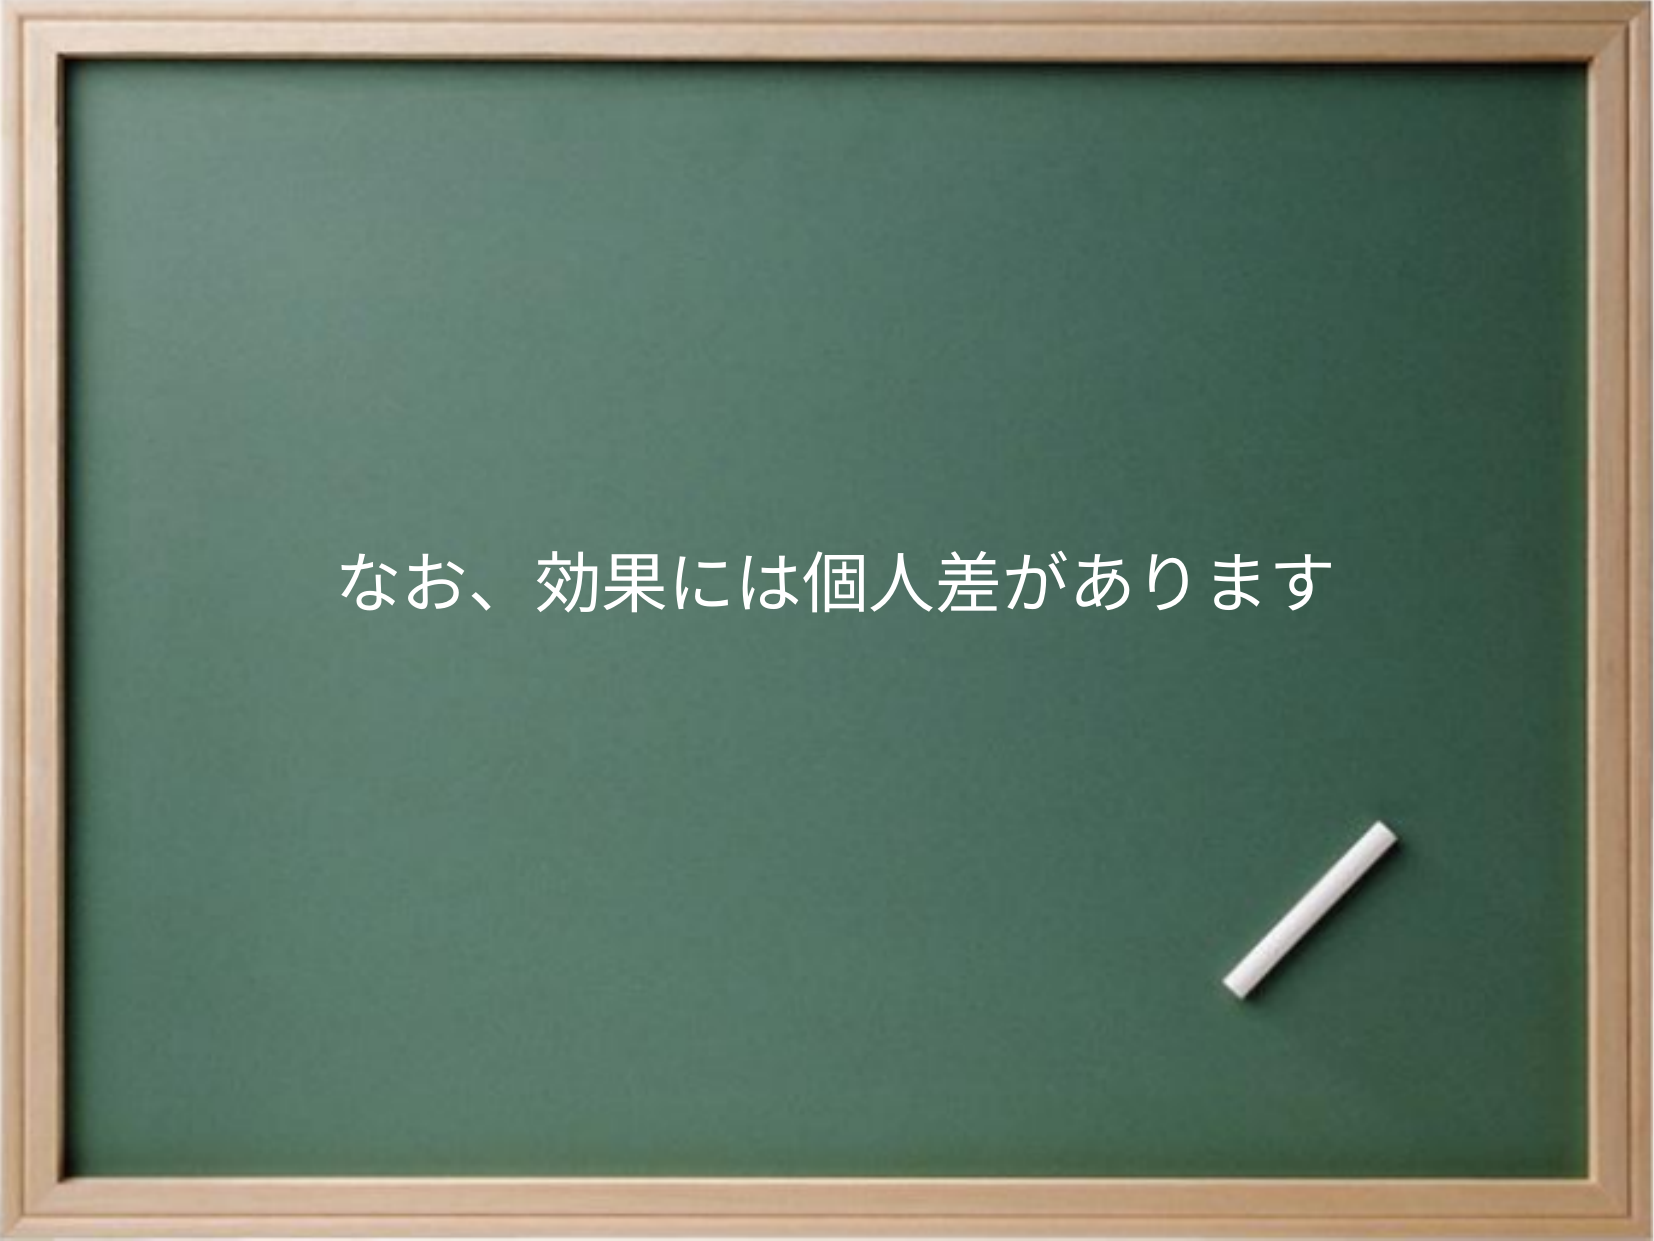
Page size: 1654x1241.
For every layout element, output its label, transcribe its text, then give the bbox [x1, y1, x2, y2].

list なお、効果には個人差があります [82, 290, 1571, 1094]
picture [0, 0, 1654, 1241]
